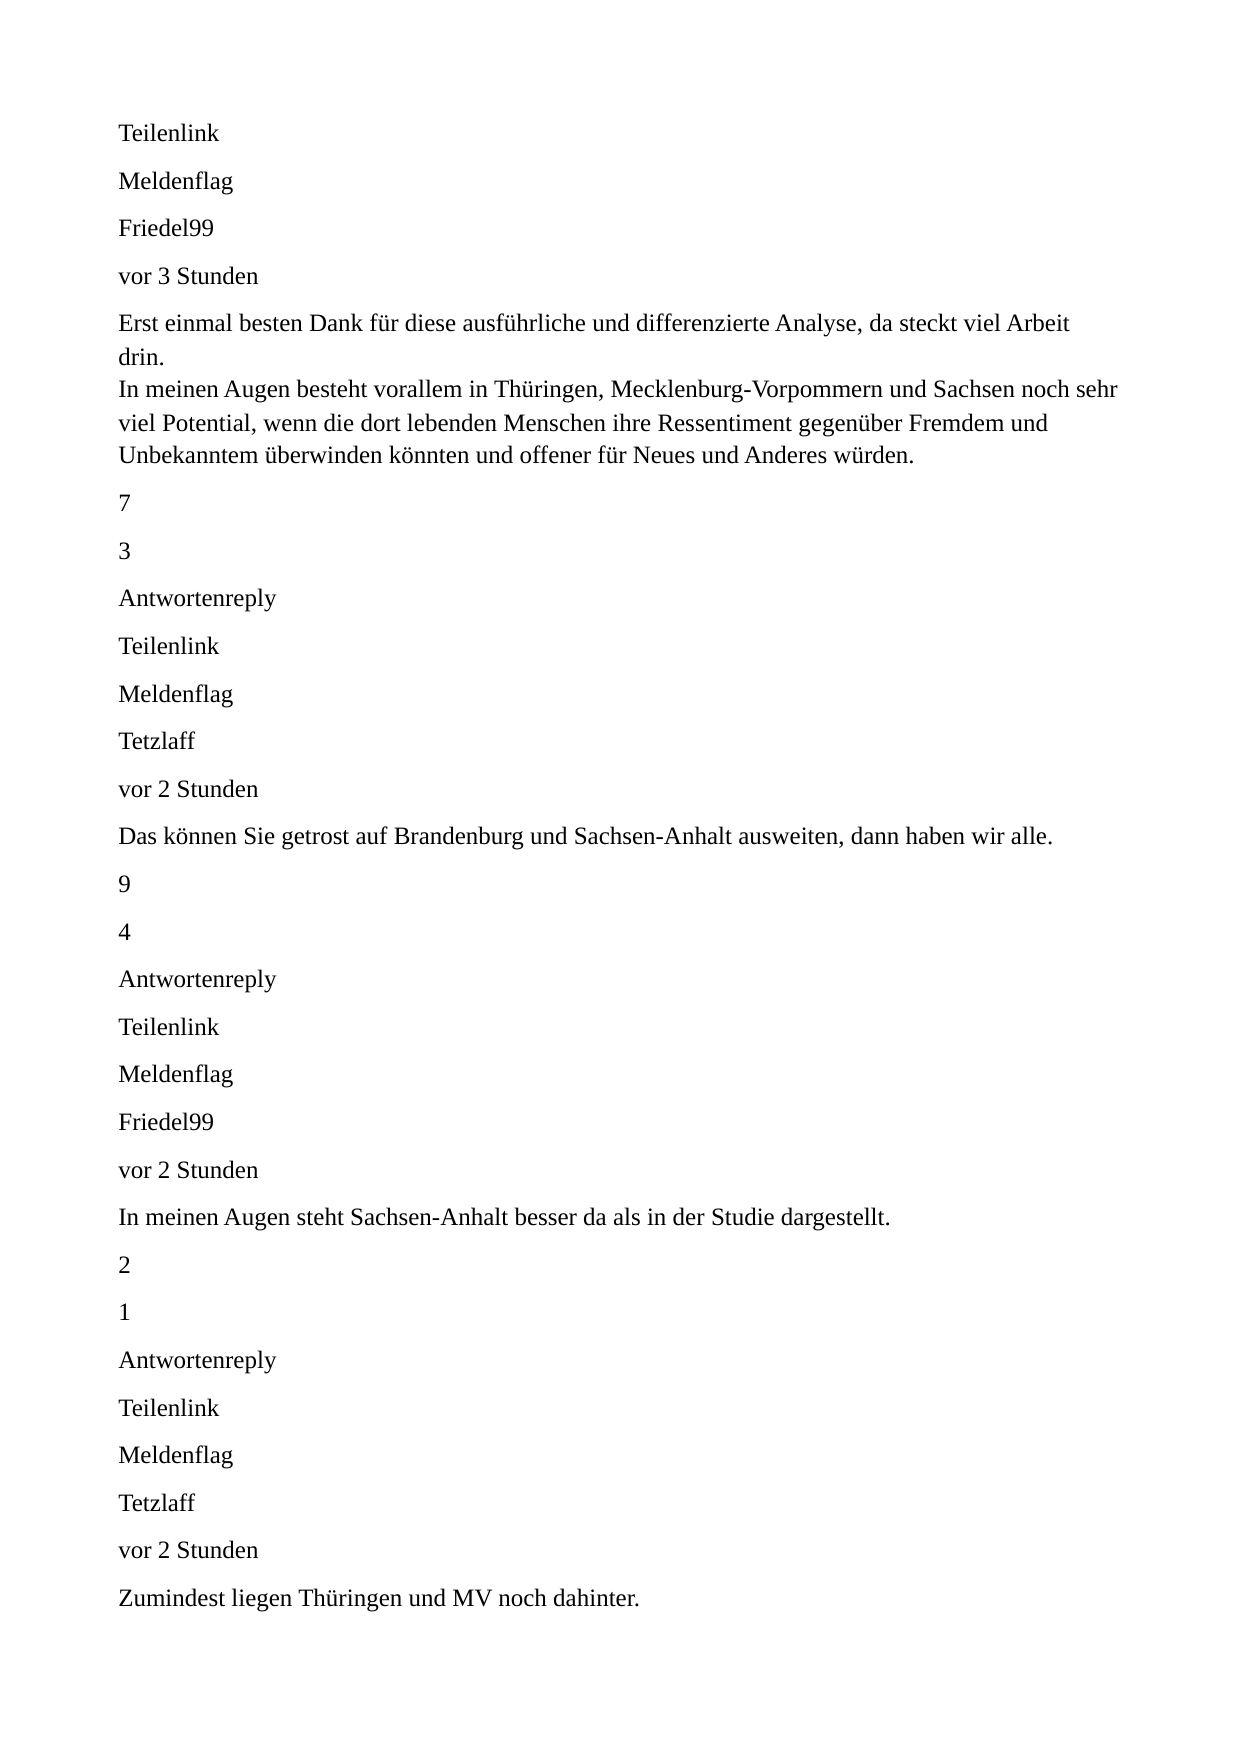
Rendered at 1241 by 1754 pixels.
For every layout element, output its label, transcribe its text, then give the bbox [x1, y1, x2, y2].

text Teilenlink [118, 631, 1122, 660]
text Zumindest liegen Thüringen und MV noch dahinter. [118, 1583, 1122, 1612]
text Meldenflag [118, 1059, 1122, 1088]
text vor 2 Stunden [118, 1155, 1122, 1183]
text Teilenlink [118, 1393, 1122, 1421]
text 2 [118, 1250, 1122, 1279]
text 9 [118, 869, 1122, 898]
text Friedel99 [118, 213, 1122, 242]
text vor 3 Stunden [118, 261, 1122, 290]
text vor 2 Stunden [118, 1536, 1122, 1564]
text In meinen Augen steht Sachsen-Anhalt besser da als in der Studie dargestellt. [118, 1202, 1122, 1231]
text 4 [118, 917, 1122, 945]
text Antwortenreply [118, 583, 1122, 612]
text Friedel99 [118, 1107, 1122, 1136]
text 3 [118, 536, 1122, 564]
text Meldenflag [118, 679, 1122, 707]
text Teilenlink [118, 1012, 1122, 1041]
text 7 [118, 488, 1122, 517]
text 1 [118, 1297, 1122, 1326]
text Das können Sie getrost auf Brandenburg und Sachsen-Anhalt ausweiten, dann haben wir alle. [118, 821, 1122, 850]
text Teilenlink [118, 118, 1122, 147]
text Tetzlaff [118, 1488, 1122, 1517]
text Antwortenreply [118, 1345, 1122, 1374]
text Meldenflag [118, 166, 1122, 194]
text Meldenflag [118, 1440, 1122, 1469]
text vor 2 Stunden [118, 774, 1122, 803]
text Erst einmal besten Dank für diese ausführliche und differenzierte Analyse, da steckt viel Arbeit drin. In meinen Augen besteht vorallem in Thüringen, Mecklenburg-Vorpommern und Sachsen noch sehr viel Potential, wenn die dort lebenden Menschen ihre Ressentiment gegenüber Fremdem und Unbekanntem überwinden könnten und offener für Neues und Anderes würden. [118, 308, 1122, 469]
text Antwortenreply [118, 964, 1122, 993]
text Tetzlaff [118, 726, 1122, 755]
